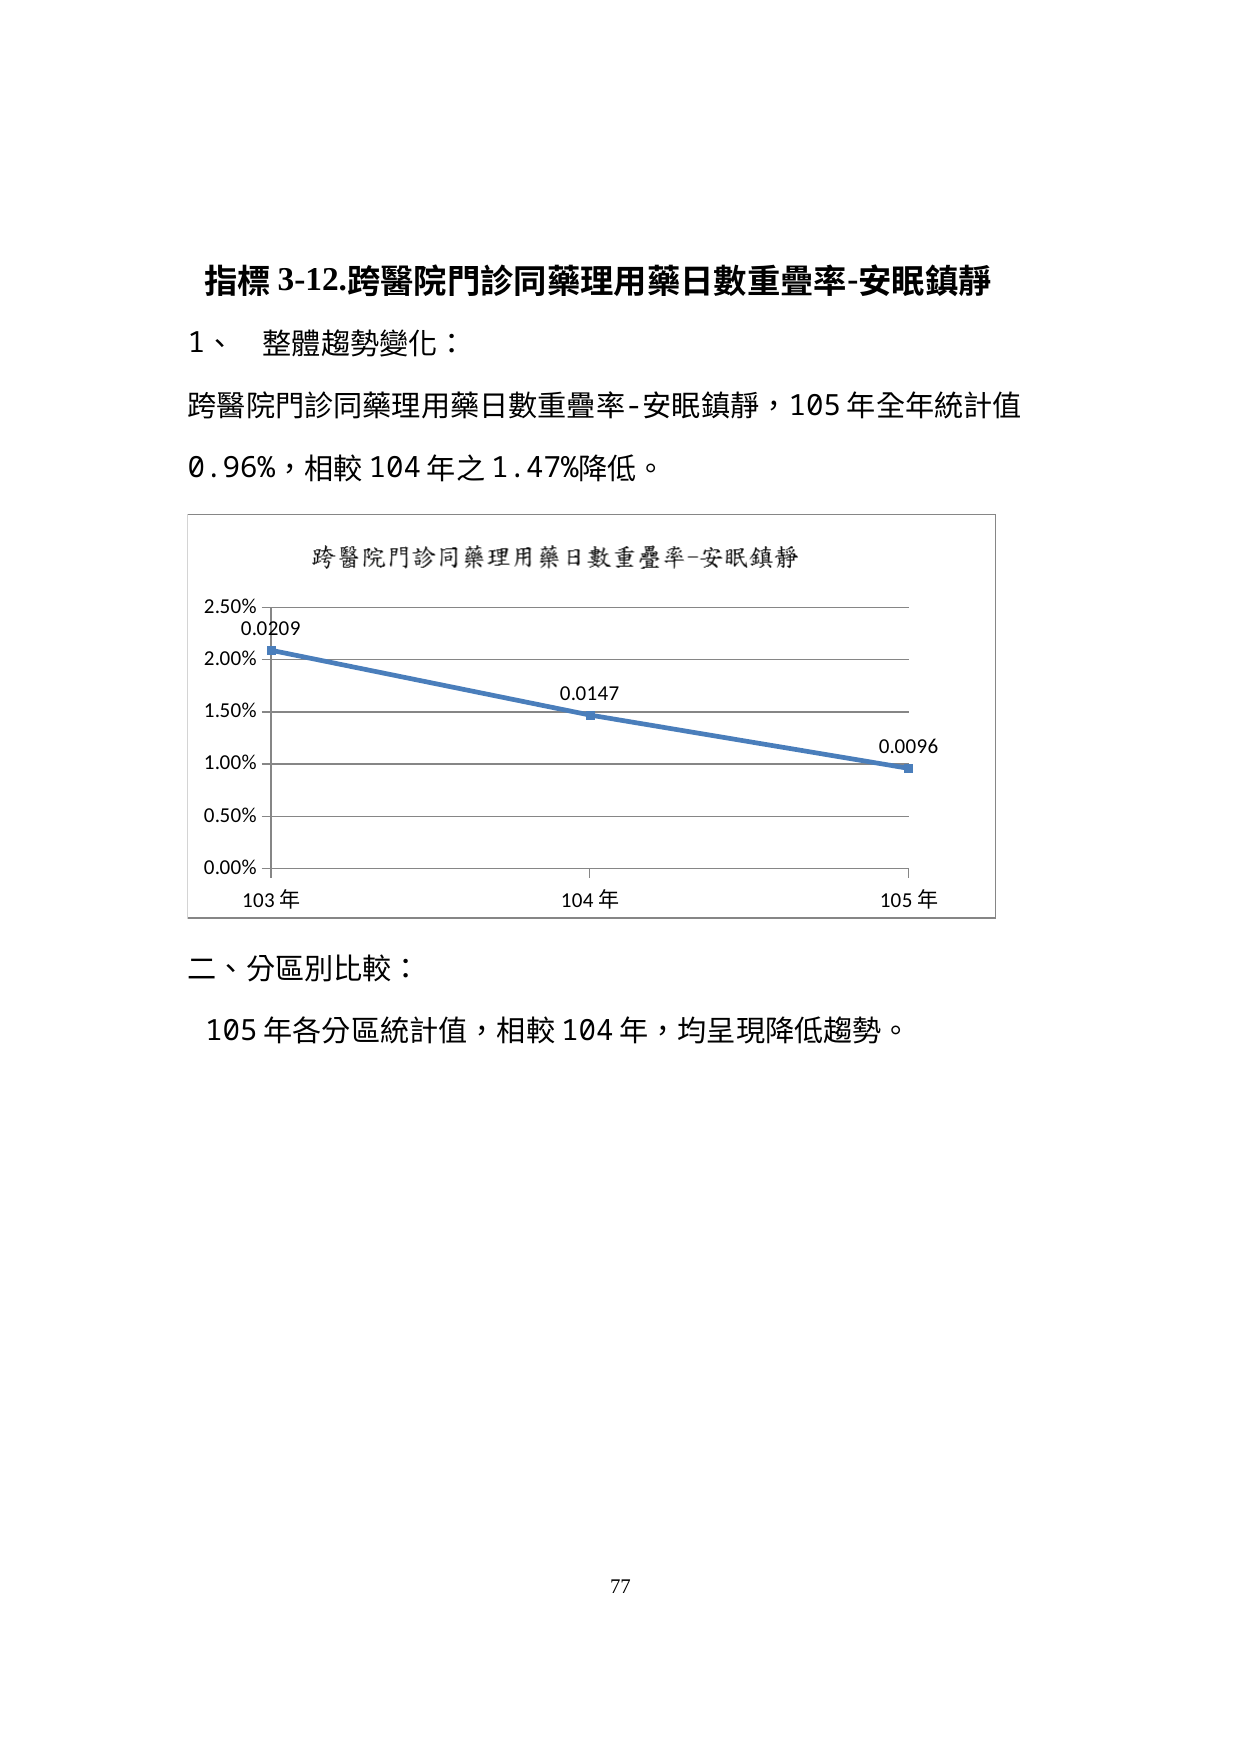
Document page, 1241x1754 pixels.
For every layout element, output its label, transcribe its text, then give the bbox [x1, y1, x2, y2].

text 二、分區別比較： [187, 925, 1053, 987]
text 105年各分區統計值，相較104年，均呈現降低趨勢。 [187, 987, 1053, 1050]
text 跨醫院門診同藥理用藥日數重疊率-安眠鎮靜，105年全年統計值0.96%，相較104年之1.47%降低。 [187, 362, 1053, 487]
subtitle 指標3-12.跨醫院門診同藥理用藥日數重疊率-安眠鎮靜 [187, 237, 1053, 300]
list 整體趨勢變化： [187, 300, 1053, 362]
